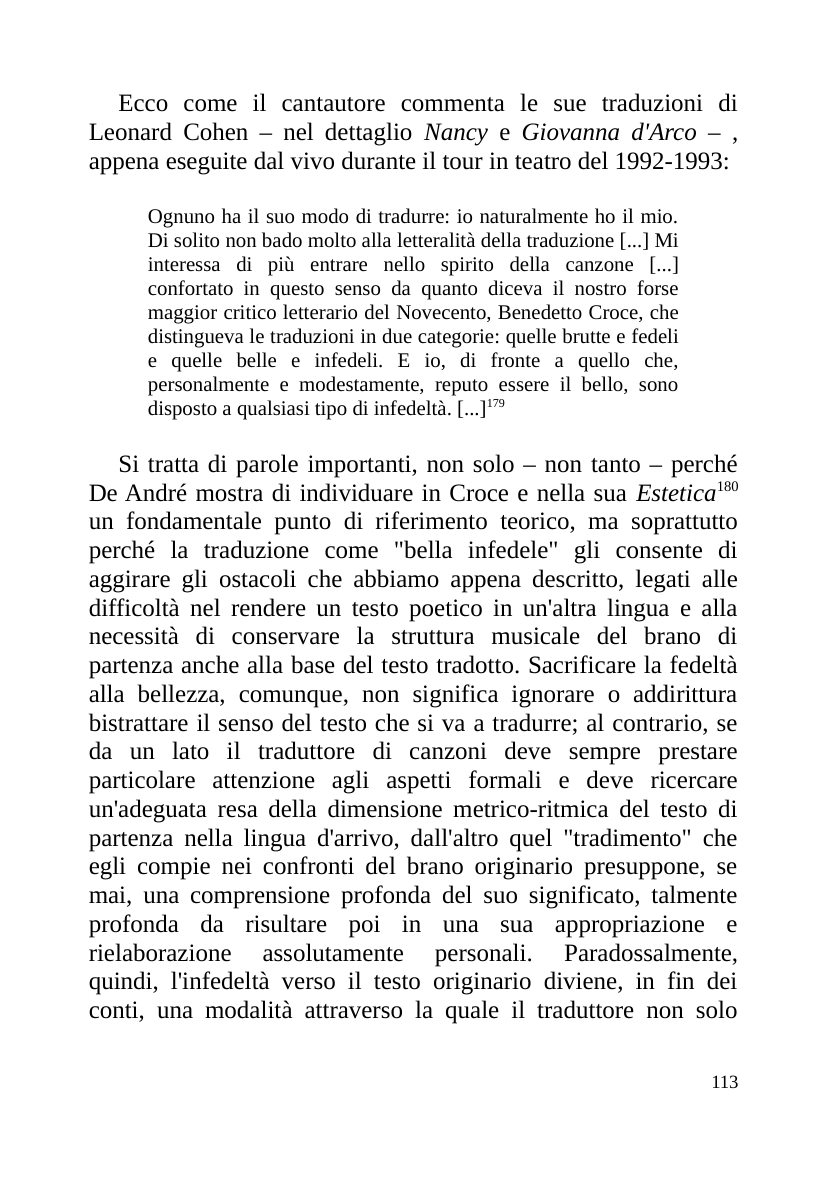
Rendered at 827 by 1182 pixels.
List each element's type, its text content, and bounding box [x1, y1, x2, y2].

text Ecco come il cantautore commenta le sue traduzioni di Leonard Cohen – nel dettaglio Nancy e Giovanna d'Arco – , appena eseguite dal vivo durante il tour in teatro del 1992-1993: [88, 88, 738, 175]
text Ognuno ha il suo modo di tradurre: io naturalmente ho il mio. Di solito non bado molto alla letteralità della traduzione [...] Mi interessa di più entrare nello spirito della canzone [...] confortato in questo senso da quanto diceva il nostro forse maggior critico letterario del Novecento, Benedetto Croce, che distingueva le traduzioni in due categorie: quelle brutte e fedeli e quelle belle e infedeli. E io, di fronte a quello che, personalmente e modestamente, reputo essere il bello, sono disposto a qualsiasi tipo di infedeltà. [...] [148, 203, 679, 420]
text Si tratta di parole importanti, non solo – non tanto – perché De André mostra di individuare in Croce e nella sua Estetica un fondamentale punto di riferimento teorico, ma soprattutto perché la traduzione come "bella infedele" gli consente di aggirare gli ostacoli che abbiamo appena descritto, legati alle difficoltà nel rendere un testo poetico in un'altra lingua e alla necessità di conservare la struttura musicale del brano di partenza anche alla base del testo tradotto. Sacrificare la fedeltà alla bellezza, comunque, non significa ignorare o addirittura bistrattare il senso del testo che si va a tradurre; al contrario, se da un lato il traduttore di canzoni deve sempre prestare particolare attenzione agli aspetti formali e deve ricercare un'adeguata resa della dimensione metrico-ritmica del testo di partenza nella lingua d'arrivo, dall'altro quel "tradimento" che egli compie nei confronti del brano originario presuppone, se mai, una comprensione profonda del suo significato, talmente profonda da risultare poi in una sua appropriazione e rielaborazione assolutamente personali. Paradossalmente, quindi, l'infedeltà verso il testo originario diviene, in fin dei conti, una modalità attraverso la quale il traduttore non solo [88, 449, 738, 1024]
